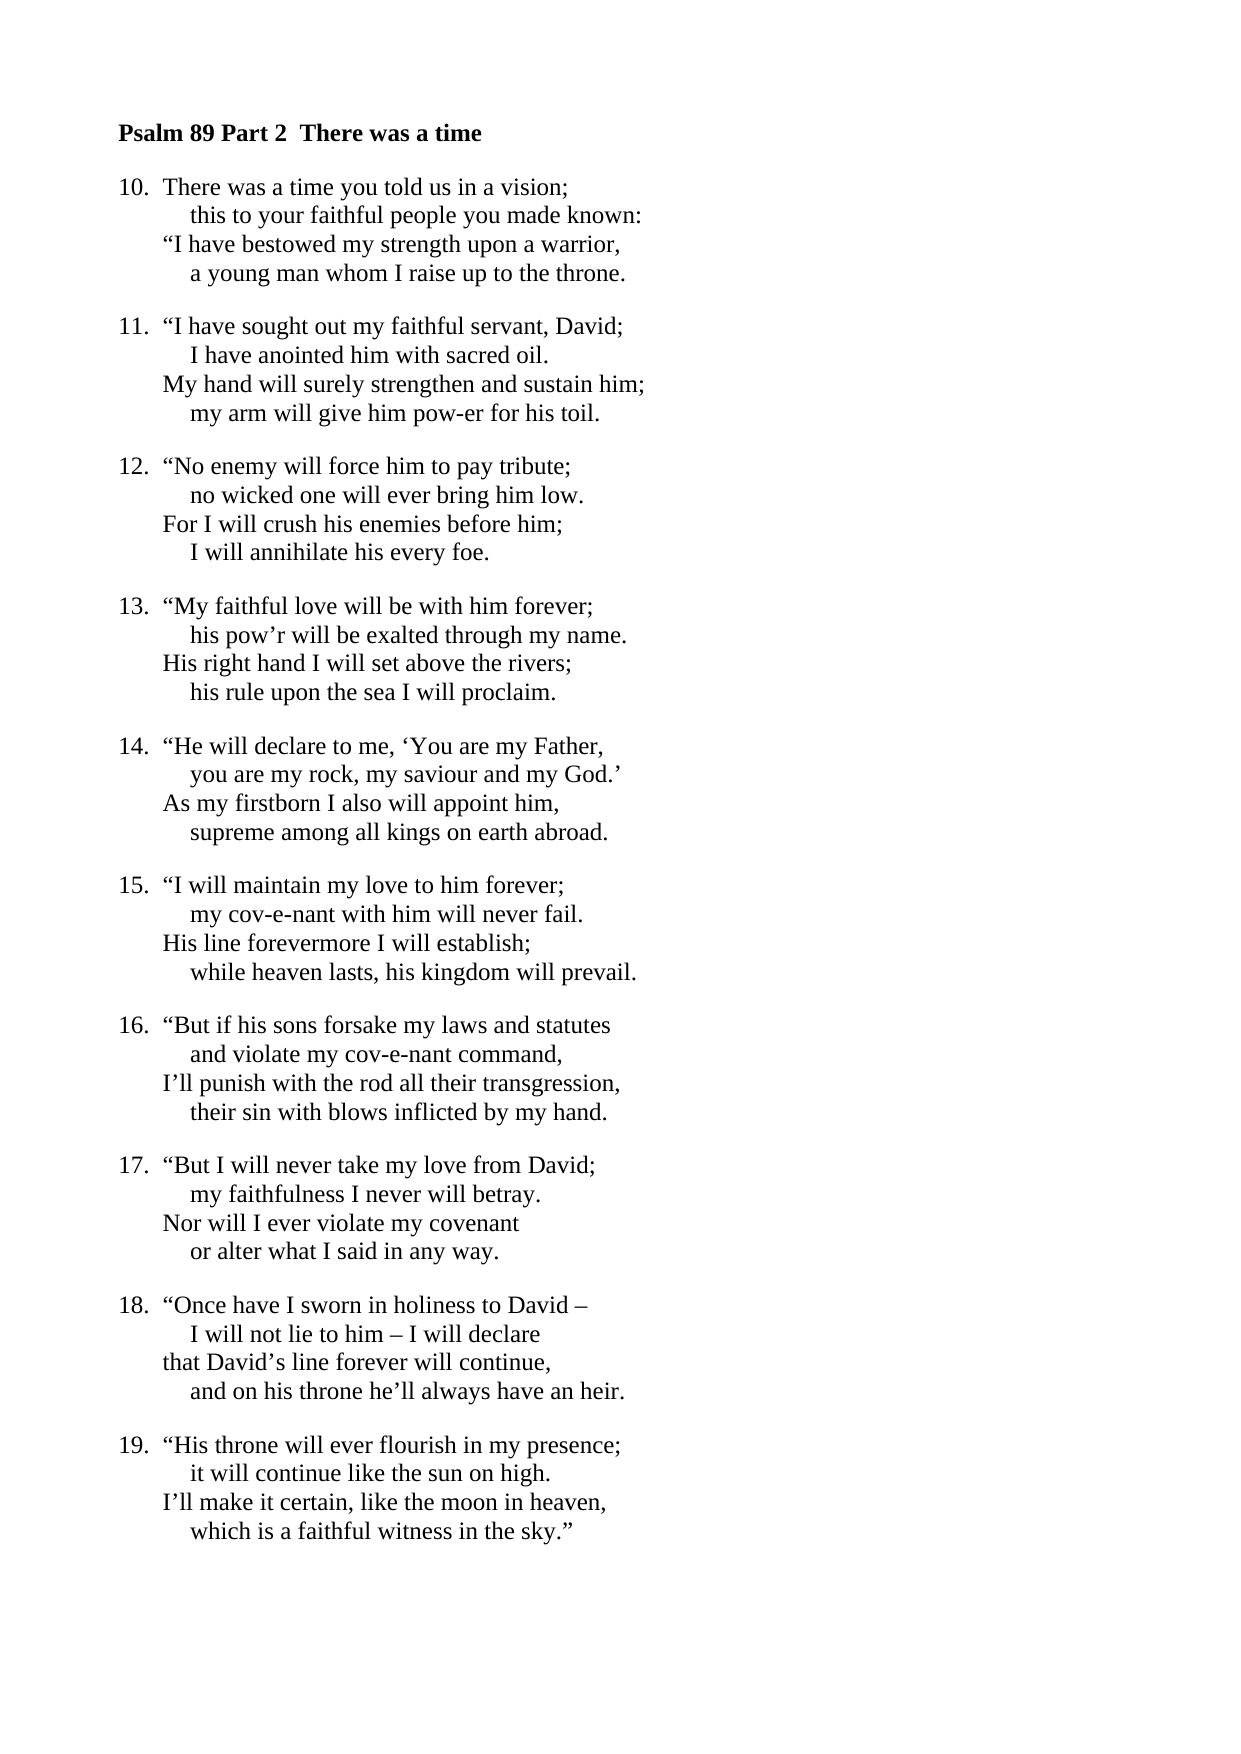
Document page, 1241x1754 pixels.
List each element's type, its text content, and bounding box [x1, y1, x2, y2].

text their sin with blows inflicted by my hand. [171, 1097, 1122, 1125]
text I will annihilate his every foe. [171, 537, 1122, 566]
text his pow’r will be exalted through my name. [171, 620, 1122, 648]
text 15. “I will maintain my love to him forever; [118, 871, 1122, 899]
text and violate my cov-e-nant command, [171, 1039, 1122, 1068]
text while heaven lasts, his kingdom will prevail. [171, 957, 1122, 986]
text For I will crush his enemies before him; [162, 509, 1122, 537]
text 18. “Once have I sworn in holiness to David – [118, 1290, 1122, 1319]
text “I have bestowed my strength upon a warrior, [162, 229, 1122, 258]
text this to your faithful people you made known: [171, 200, 1122, 229]
text Nor will I ever violate my covenant [162, 1208, 1122, 1236]
subtitle Psalm 89 Part 2 There was a time [118, 118, 1122, 147]
text my cov-e-nant with him will never fail. [171, 899, 1122, 928]
text 12. “No enemy will force him to pay tribute; [118, 451, 1122, 480]
text supreme among all kings on earth abroad. [171, 817, 1122, 846]
text I’ll make it certain, like the moon in heaven, [162, 1487, 1122, 1516]
text 10. There was a time you told us in a vision; [118, 172, 1122, 200]
text 14. “He will declare to me, ‘You are my Father, [118, 731, 1122, 759]
text my faithfulness I never will betray. [171, 1179, 1122, 1208]
text His right hand I will set above the rivers; [162, 648, 1122, 677]
text As my firstborn I also will appoint him, [162, 788, 1122, 817]
text I’ll punish with the rod all their transgression, [162, 1068, 1122, 1097]
text 11. “I have sought out my faithful servant, David; [118, 311, 1122, 340]
text which is a faithful witness in the sky.” [171, 1516, 1122, 1545]
text no wicked one will ever bring him low. [171, 480, 1122, 509]
text you are my rock, my saviour and my God.’ [171, 759, 1122, 788]
text His line forevermore I will establish; [162, 928, 1122, 957]
text I have anointed him with sacred oil. [171, 340, 1122, 369]
text 13. “My faithful love will be with him forever; [118, 591, 1122, 620]
text My hand will surely strengthen and sustain him; [162, 369, 1122, 398]
text my arm will give him pow-er for his toil. [171, 398, 1122, 426]
text a young man whom I raise up to the throne. [171, 258, 1122, 287]
text 17. “But I will never take my love from David; [118, 1150, 1122, 1179]
text his rule upon the sea I will proclaim. [171, 677, 1122, 706]
text I will not lie to him – I will declare [171, 1319, 1122, 1347]
text or alter what I said in any way. [171, 1236, 1122, 1265]
text it will continue like the sun on high. [171, 1458, 1122, 1487]
text that David’s line forever will continue, [162, 1347, 1122, 1376]
text 19. “His throne will ever flourish in my presence; [118, 1430, 1122, 1458]
text 16. “But if his sons forsake my laws and statutes [118, 1010, 1122, 1039]
text and on his throne he’ll always have an heir. [171, 1376, 1122, 1405]
